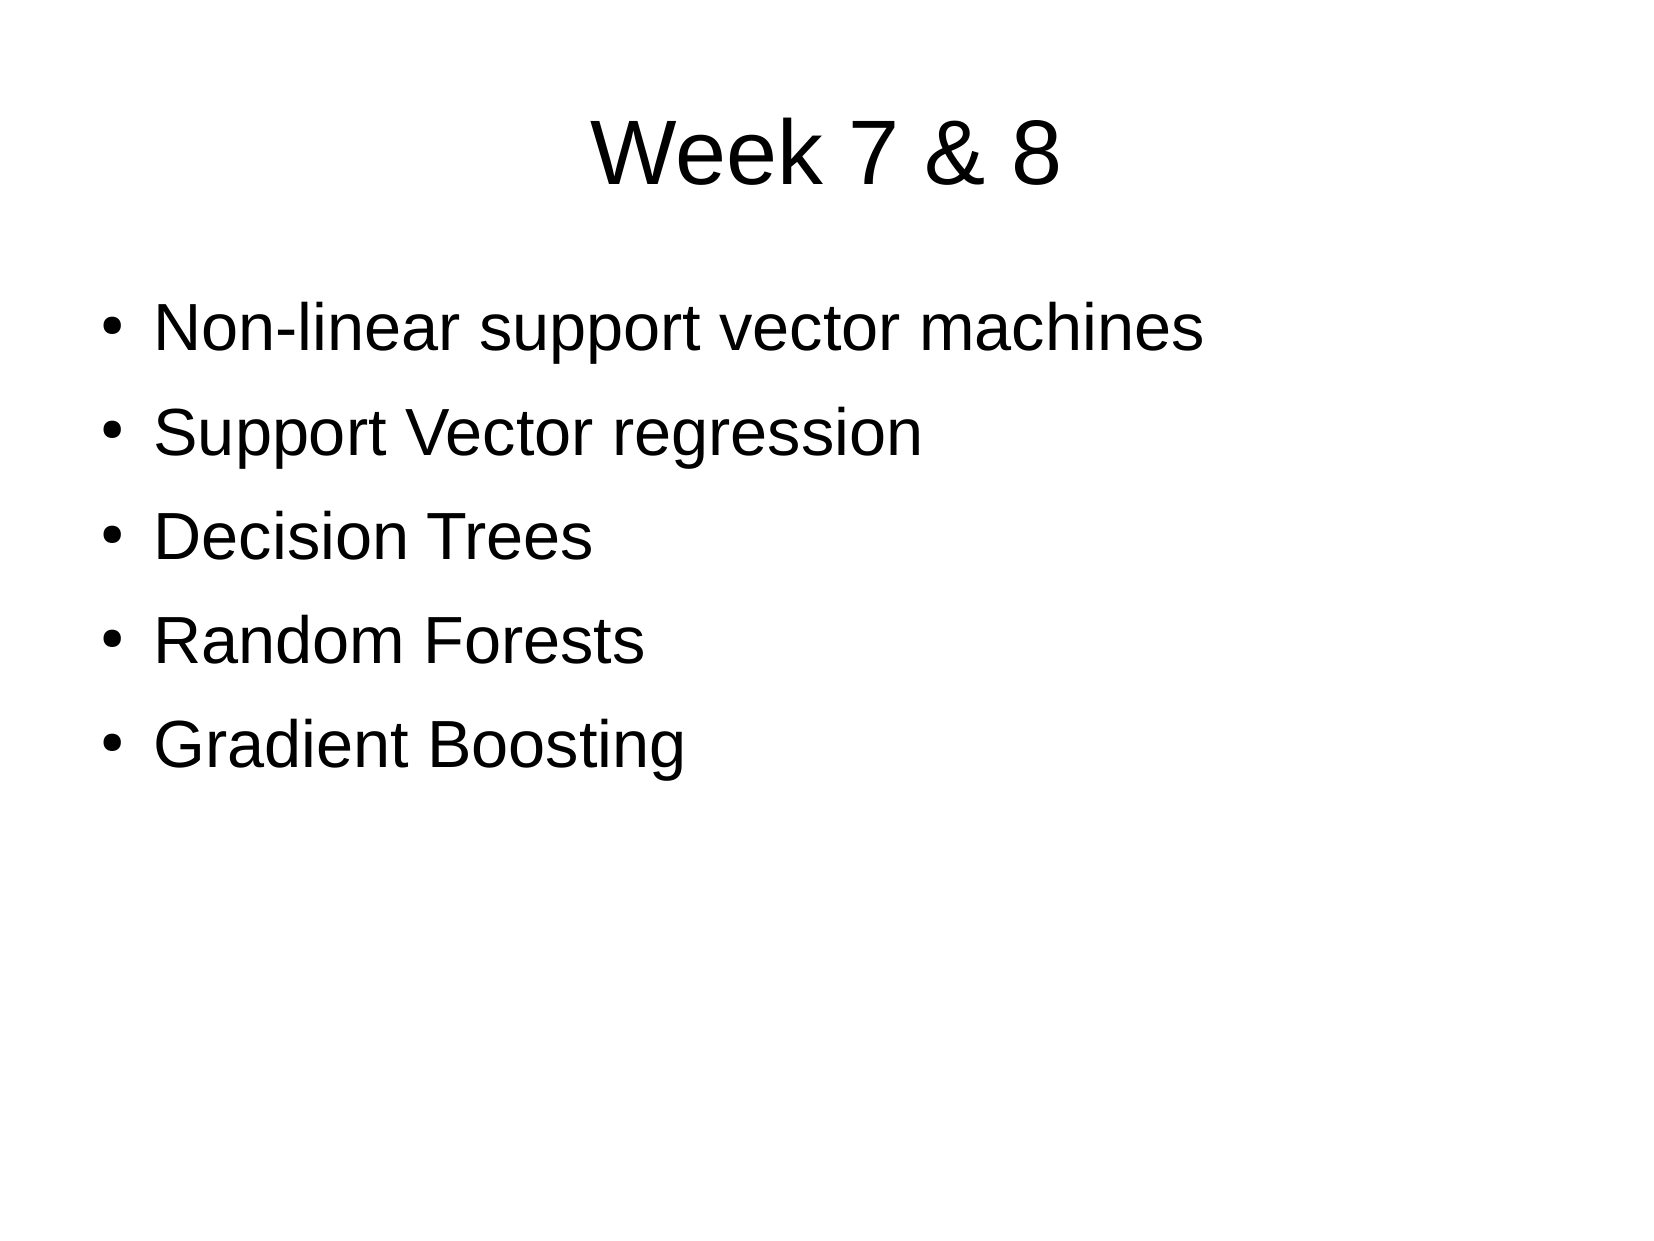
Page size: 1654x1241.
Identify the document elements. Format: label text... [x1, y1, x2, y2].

list Non-linear support vector machines Support Vector regression Decision Trees Random Forests Gradient Boosting [82, 290, 1571, 1010]
title Week 7 & 8 [82, 49, 1571, 257]
